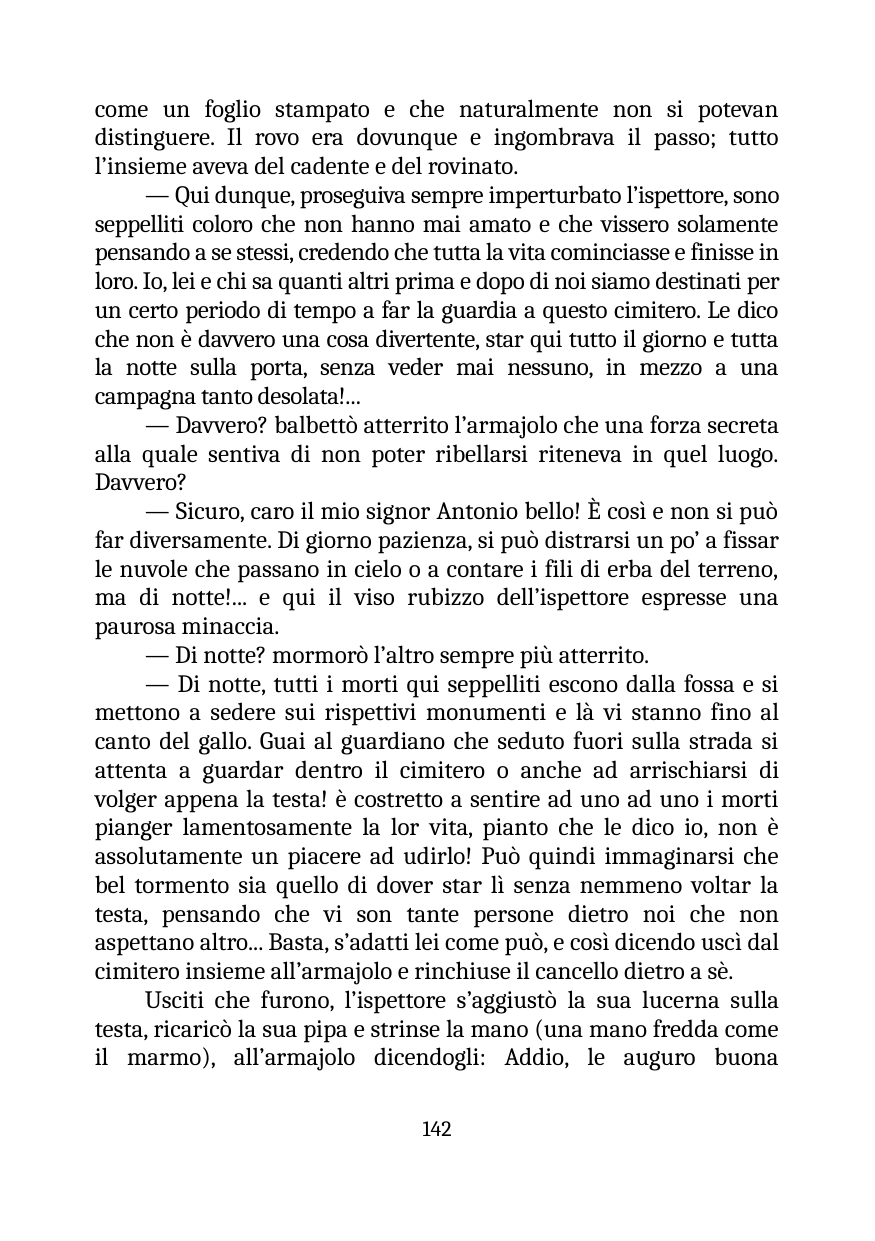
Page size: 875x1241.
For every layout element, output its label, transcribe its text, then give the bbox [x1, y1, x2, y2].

text — Di notte, tutti i morti qui seppelliti escono dalla fossa e si mettono a sedere sui rispettivi monumenti e là vi stanno fino al canto del gallo. Guai al guardiano che seduto fuori sulla strada si attenta a guardar dentro il cimitero o anche ad arrischiarsi di volger appena la testa! è costretto a sentire ad uno ad uno i morti pianger lamentosamente la lor vita, pianto che le dico io, non è assolutamente un piacere ad udirlo! Può quindi immaginarsi che bel tormento sia quello di dover star lì senza nemmeno voltar la testa, pensando che vi son tante persone dietro noi che non aspettano altro... Basta, s’adatti lei come può, e così dicendo uscì dal cimitero insieme all’armajolo e rinchiuse il cancello dietro a sè. [94, 669, 779, 986]
text — Qui dunque, proseguiva sempre imperturbato l’ispettore, sono seppelliti coloro che non hanno mai amato e che vissero solamente pensando a se stessi, credendo che tutta la vita cominciasse e finisse in loro. Io, lei e chi sa quanti altri prima e dopo di noi siamo destinati per un certo periodo di tempo a far la guardia a questo cimitero. Le dico che non è davvero una cosa divertente, star qui tutto il giorno e tutta la notte sulla porta, senza veder mai nessuno, in mezzo a una campagna tanto desolata!... [94, 181, 779, 411]
text come un foglio stampato e che naturalmente non si potevan distinguere. Il rovo era dovunque e ingombrava il passo; tutto l’insieme aveva del cadente e del rovinato. [94, 94, 779, 181]
text Usciti che furono, l’ispettore s’aggiustò la sua lucerna sulla testa, ricaricò la sua pipa e strinse la mano (una mano fredda come il marmo), all’armajolo dicendogli: Addio, le auguro buona [94, 986, 779, 1072]
text — Sicuro, caro il mio signor Antonio bello! È così e non si può far diversamente. Di giorno pazienza, si può distrarsi un po’ a fissar le nuvole che passano in cielo o a contare i fili di erba del terreno, ma di notte!... e qui il viso rubizzo dell’ispettore espresse una paurosa minaccia. [94, 497, 779, 641]
text — Davvero? balbettò atterrito l’armajolo che una forza secreta alla quale sentiva di non poter ribellarsi riteneva in quel luogo. Davvero? [94, 411, 779, 497]
text — Di notte? mormorò l’altro sempre più atterrito. [94, 641, 779, 669]
